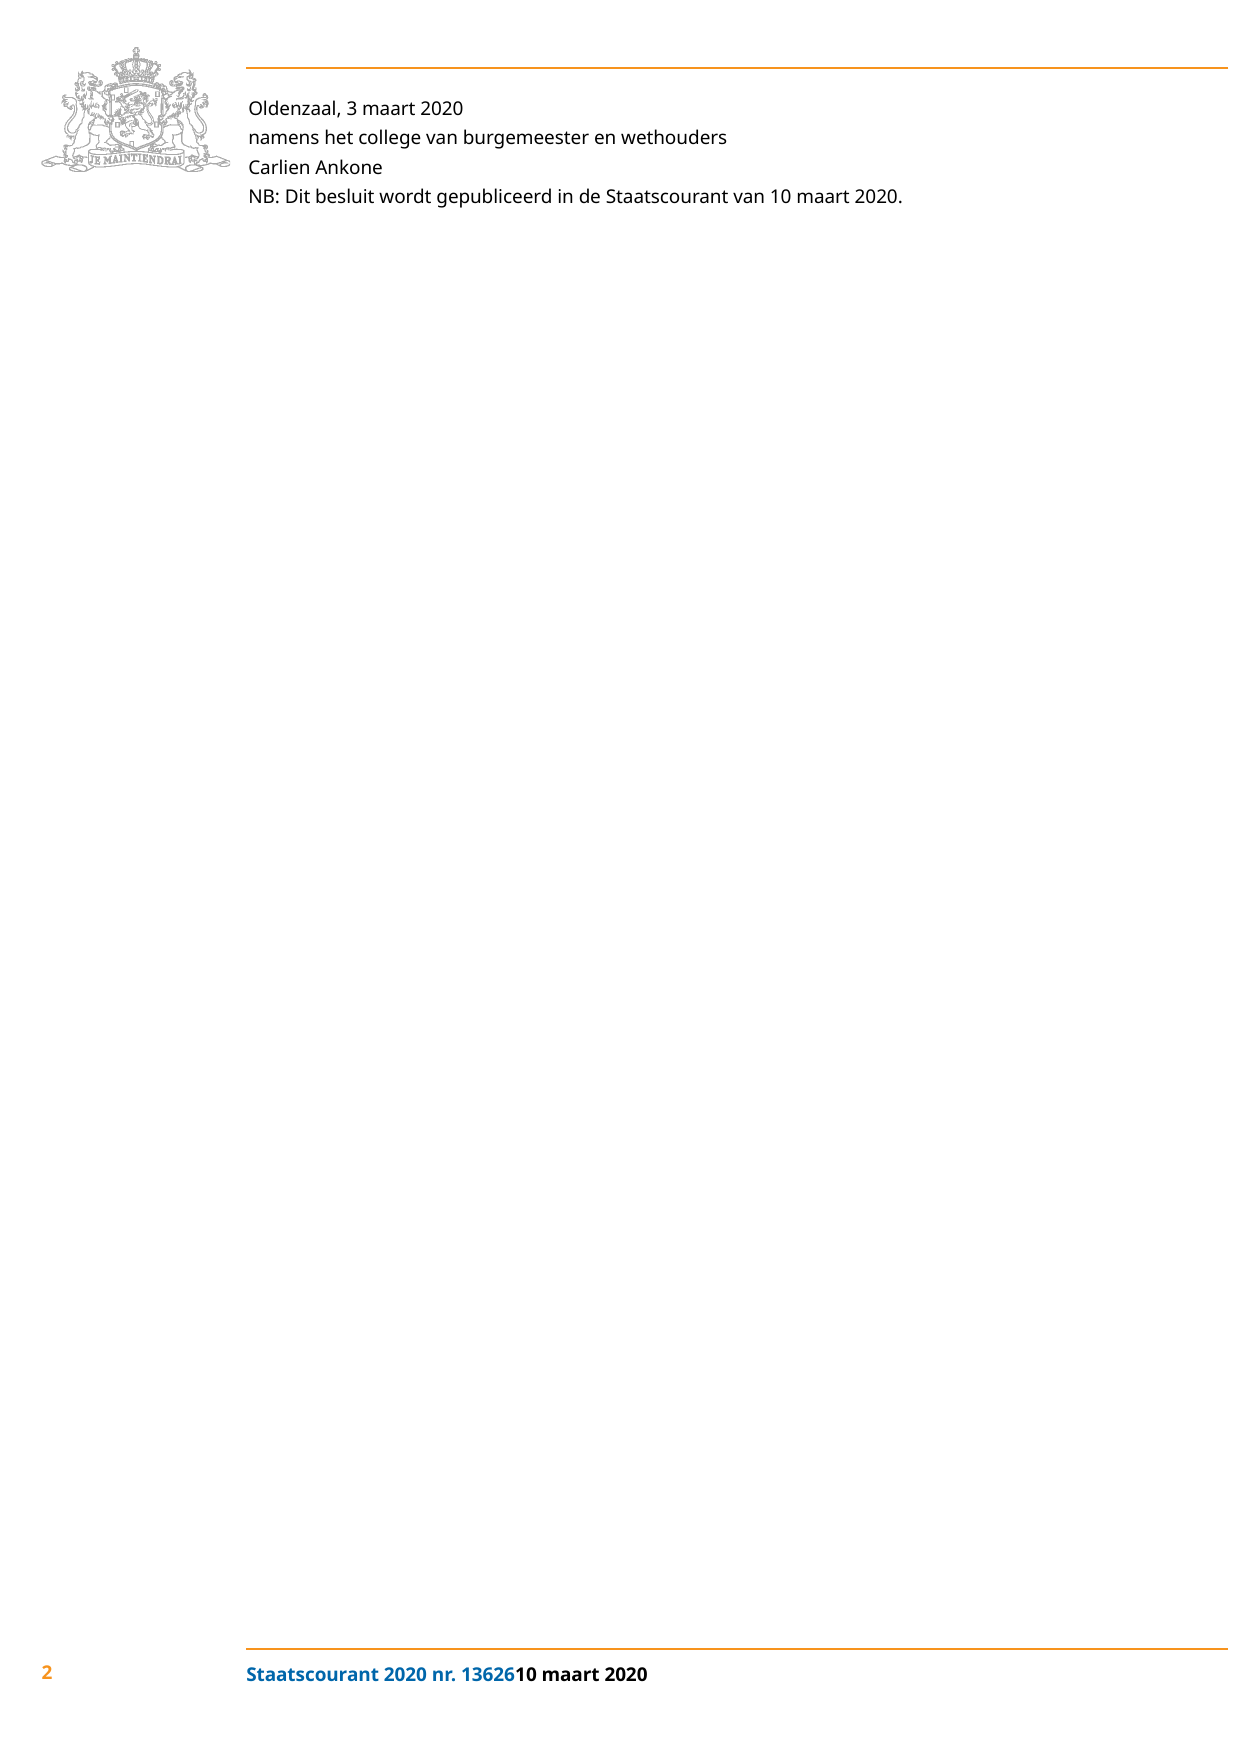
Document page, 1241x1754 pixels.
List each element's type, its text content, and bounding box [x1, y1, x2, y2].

text Oldenzaal, 3 maart 2020 [248, 95, 1152, 121]
text Carlien Ankone [248, 154, 1152, 180]
text NB: Dit besluit wordt gepubliceerd in de Staatscourant van 10 maart 2020. [248, 183, 1152, 209]
picture [41, 47, 231, 172]
text namens het college van burgemeester en wethouders [248, 124, 1152, 150]
